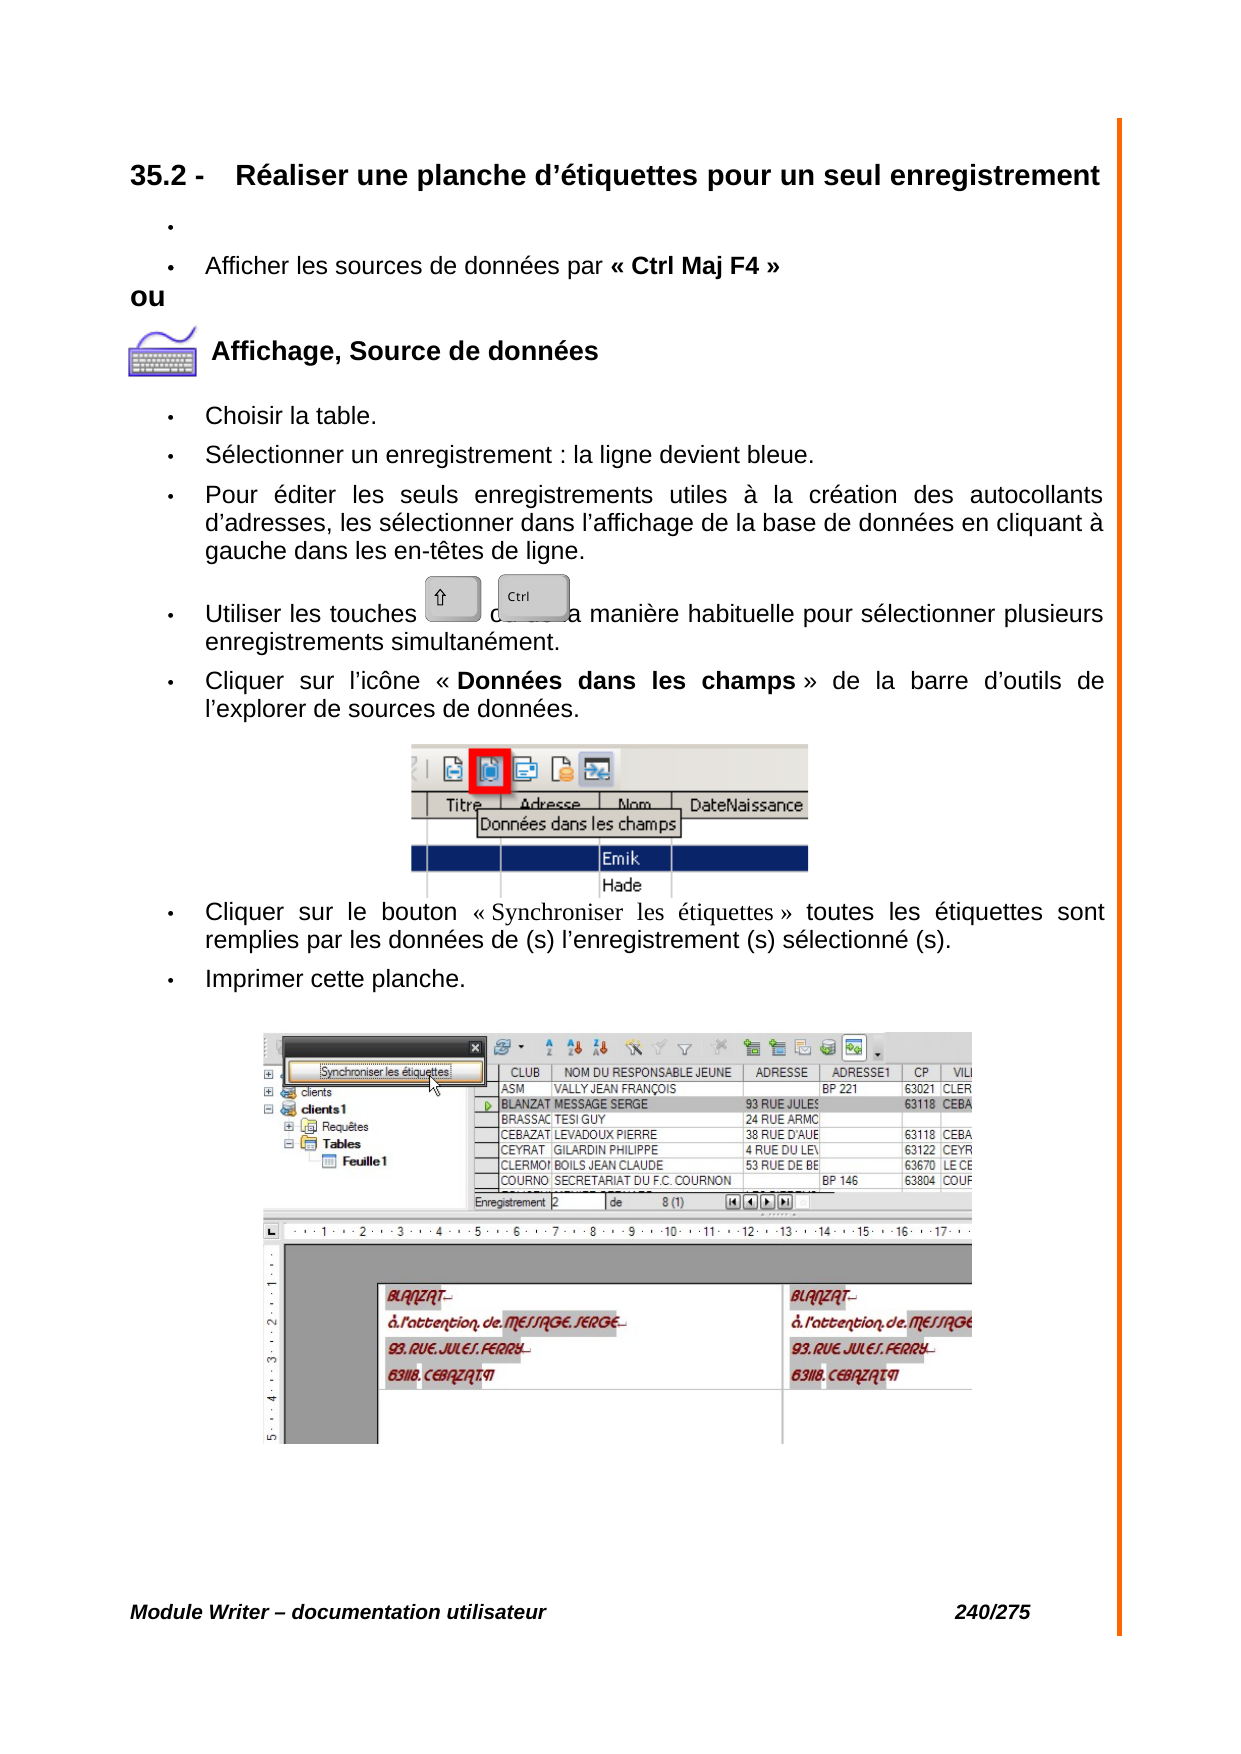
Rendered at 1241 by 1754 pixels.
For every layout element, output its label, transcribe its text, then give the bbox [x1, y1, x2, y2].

text Affichage, Source de données [199, 336, 1105, 366]
list Cliquer sur le bouton « Synchroniser les étiquettes » toutes les étiquettes sont remplies par les données de (s) l’enregistrement (s) sélectionné (s). [167, 894, 1105, 953]
text ou [130, 279, 1105, 312]
list Afficher les sources de données par « Ctrl Maj F4 » [167, 252, 1105, 279]
subtitle Réaliser une planche d’étiquettes pour un seul enregistrement [130, 159, 1105, 192]
picture [263, 1031, 972, 1444]
picture [411, 744, 809, 898]
list Choisir la table. [167, 402, 1105, 429]
list Pour éditer les seuls enregistrements utiles à la création des autocollants d’adresses, les sélectionner dans l’affichage de la base de données en cliquant à gauche dans les en-têtes de ligne. [167, 481, 1105, 565]
list Imprimer cette planche. [167, 965, 1105, 993]
list Utiliser les touches ou de la manière habituelle pour sélectionner plusieurs enregistrements simultanément. [167, 576, 1105, 655]
list Sélectionner un enregistrement : la ligne devient bleue. [167, 441, 1105, 469]
picture [124, 315, 199, 391]
list Cliquer sur l’icône « Données dans les champs » de la barre d’outils de l’explorer de sources de données. [167, 667, 1105, 723]
